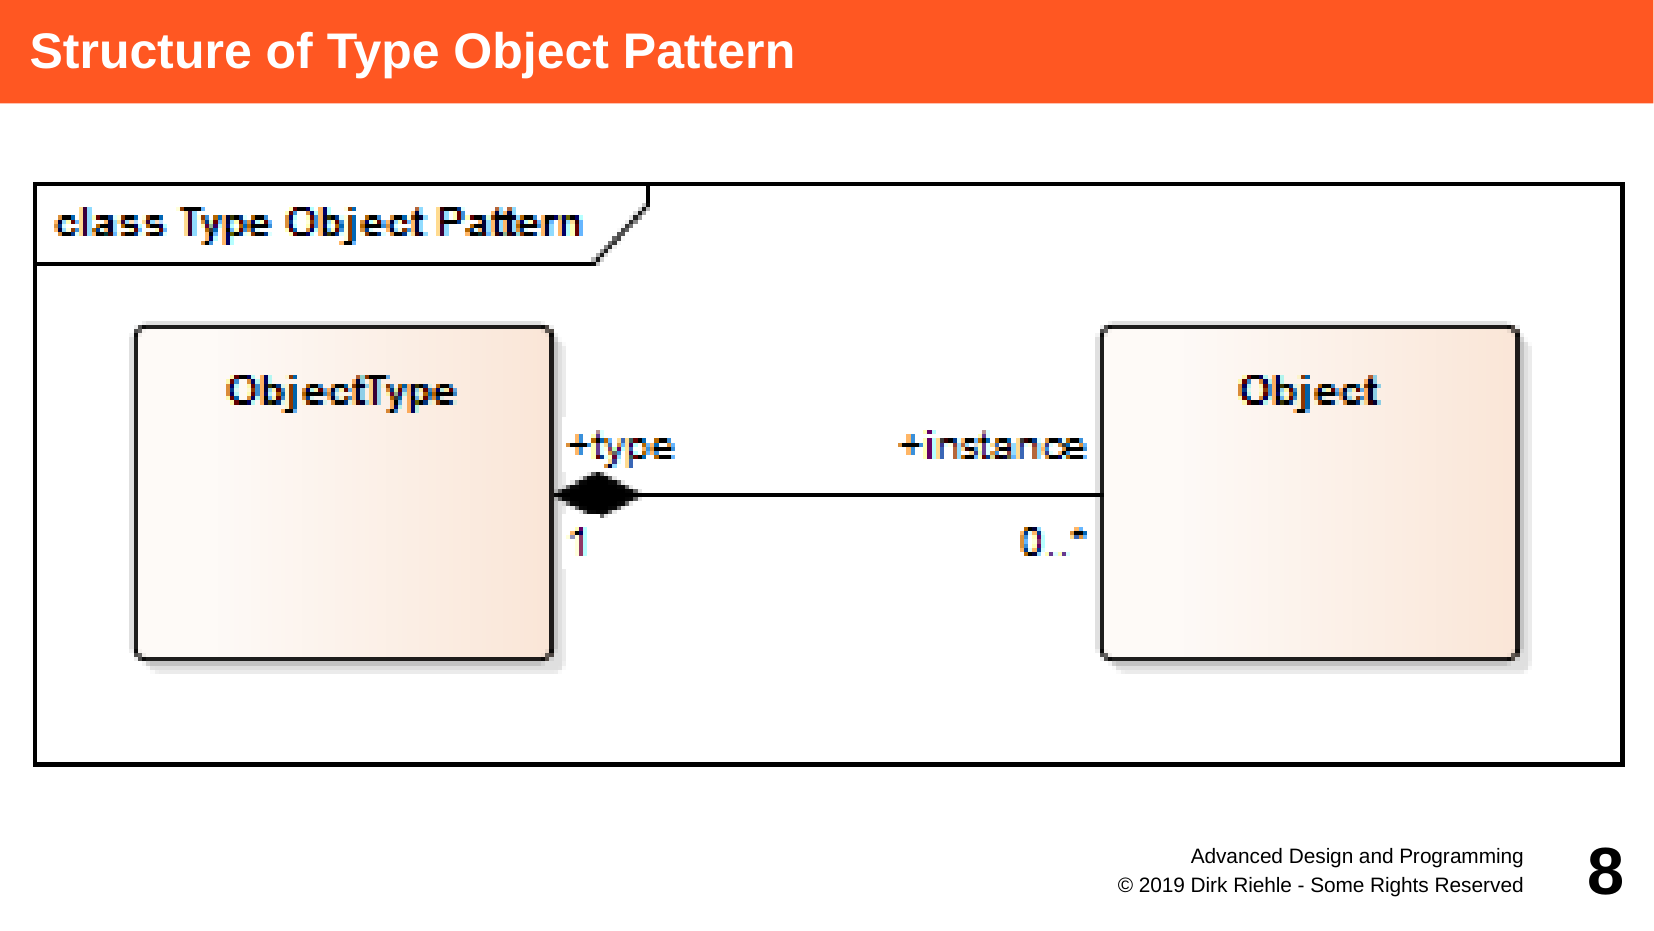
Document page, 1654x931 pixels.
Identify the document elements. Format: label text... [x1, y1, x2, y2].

title Structure of Type Object Pattern [0, 0, 1654, 104]
picture [29, 178, 1625, 767]
